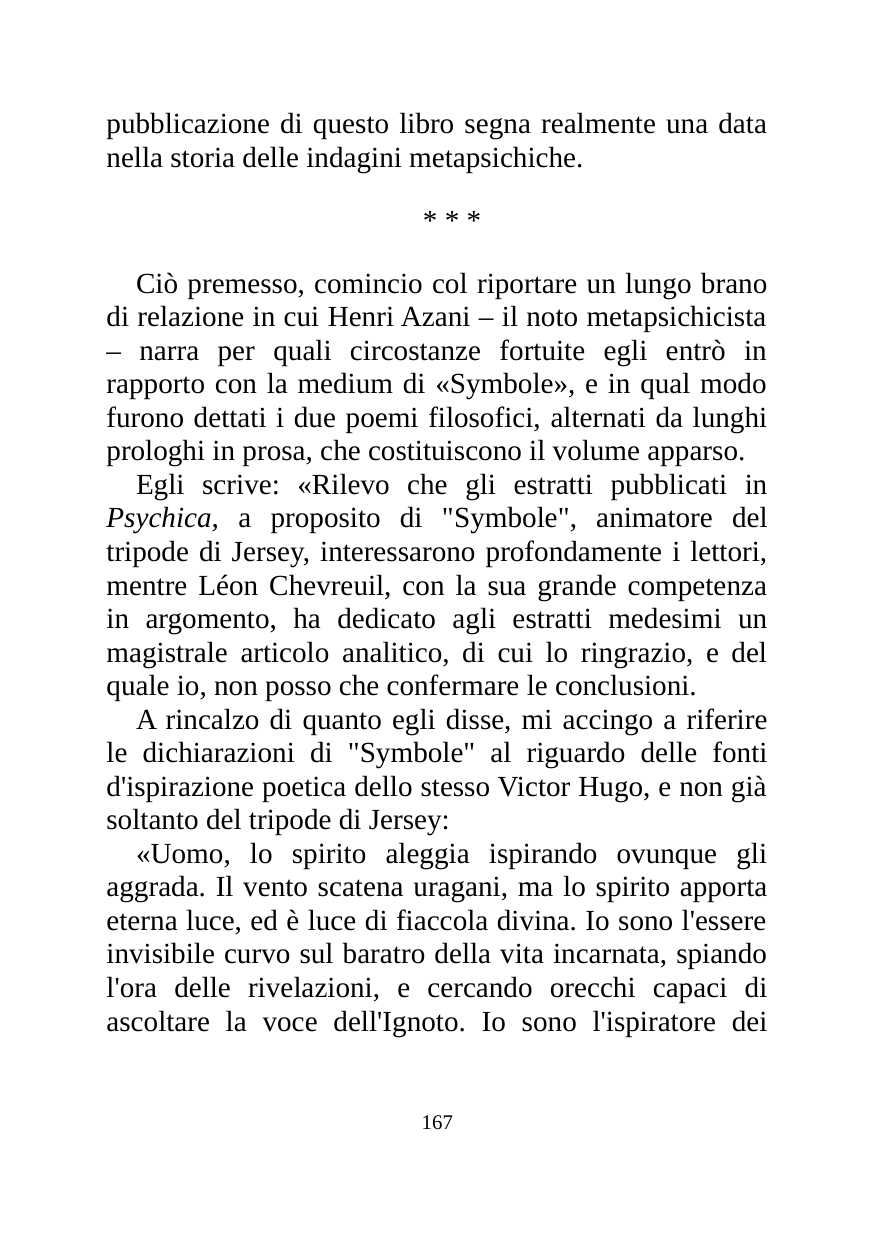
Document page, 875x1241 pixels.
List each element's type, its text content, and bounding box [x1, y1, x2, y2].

text pubblicazione di questo libro segna realmente una data nella storia delle indagini metapsichiche. [106, 106, 768, 173]
text Ciò premesso, comincio col riportare un lungo brano di relazione in cui Henri Azani – il noto metapsichicista – narra per quali circostanze fortuite egli entrò in rapporto con la medium di «Symbole», e in qual modo furono dettati i due poemi filosofici, alternati da lunghi prologhi in prosa, che costituiscono il volume apparso. [106, 266, 768, 467]
text A rincalzo di quanto egli disse, mi accingo a riferire le dichiarazioni di "Symbole" al riguardo delle fonti d'ispirazione poetica dello stesso Victor Hugo, e non già soltanto del tripode di Jersey: [106, 702, 768, 836]
text * * * [106, 203, 768, 236]
text «Uomo, lo spirito aleggia ispirando ovunque gli aggrada. Il vento scatena uragani, ma lo spirito apporta eterna luce, ed è luce di fiaccola divina. Io sono l'essere invisibile curvo sul baratro della vita incarnata, spiando l'ora delle rivelazioni, e cercando orecchi capaci di ascoltare la voce dell'Ignoto. Io sono l'ispiratore dei [106, 836, 768, 1037]
text Egli scrive: «Rilevo che gli estratti pubblicati in Psychica, a proposito di "Symbole", animatore del tripode di Jersey, interessarono profondamente i lettori, mentre Léon Chevreuil, con la sua grande competenza in argomento, ha dedicato agli estratti medesimi un magistrale articolo analitico, di cui lo ringrazio, e del quale io, non posso che confermare le conclusioni. [106, 467, 768, 702]
